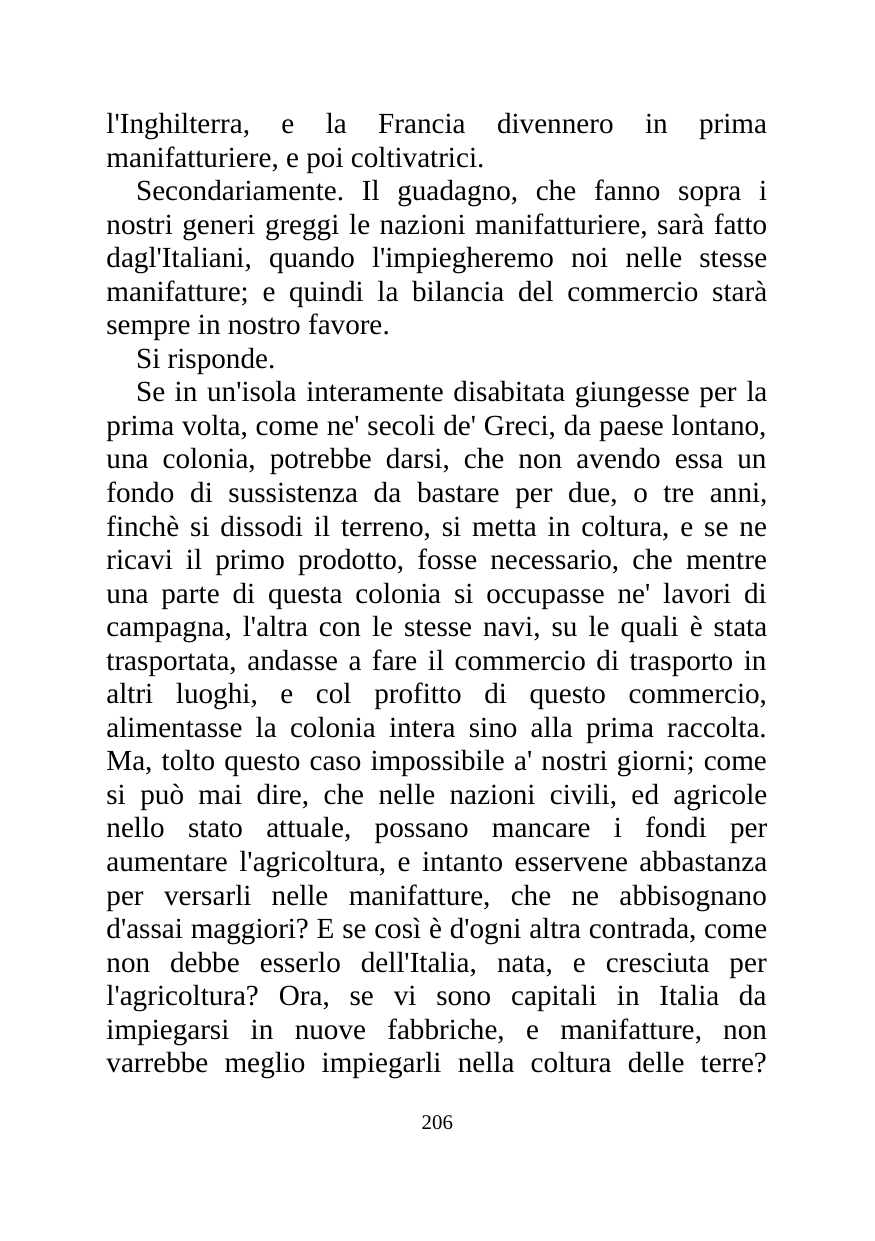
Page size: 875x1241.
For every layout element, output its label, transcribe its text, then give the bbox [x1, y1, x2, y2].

text Secondariamente. Il guadagno, che fanno sopra i nostri generi greggi le nazioni manifatturiere, sarà fatto dagl'Italiani, quando l'impiegheremo noi nelle stesse manifatture; e quindi la bilancia del commercio starà sempre in nostro favore. [106, 173, 768, 341]
text l'Inghilterra, e la Francia divennero in prima manifatturiere, e poi coltivatrici. [106, 106, 768, 173]
text Se in un'isola interamente disabitata giungesse per la prima volta, come ne' secoli de' Greci, da paese lontano, una colonia, potrebbe darsi, che non avendo essa un fondo di sussistenza da bastare per due, o tre anni, finchè si dissodi il terreno, si metta in coltura, e se ne ricavi il primo prodotto, fosse necessario, che mentre una parte di questa colonia si occupasse ne' lavori di campagna, l'altra con le stesse navi, su le quali è stata trasportata, andasse a fare il commercio di trasporto in altri luoghi, e col profitto di questo commercio, alimentasse la colonia intera sino alla prima raccolta. Ma, tolto questo caso impossibile a' nostri giorni; come si può mai dire, che nelle nazioni civili, ed agricole nello stato attuale, possano mancare i fondi per aumentare l'agricoltura, e intanto esservene abbastanza per versarli nelle manifatture, che ne abbisognano d'assai maggiori? E se così è d'ogni altra contrada, come non debbe esserlo dell'Italia, nata, e cresciuta per l'agricoltura? Ora, se vi sono capitali in Italia da impiegarsi in nuove fabbriche, e manifatture, non varrebbe meglio impiegarli nella coltura delle terre? [106, 374, 768, 1079]
text Si risponde. [106, 341, 768, 374]
